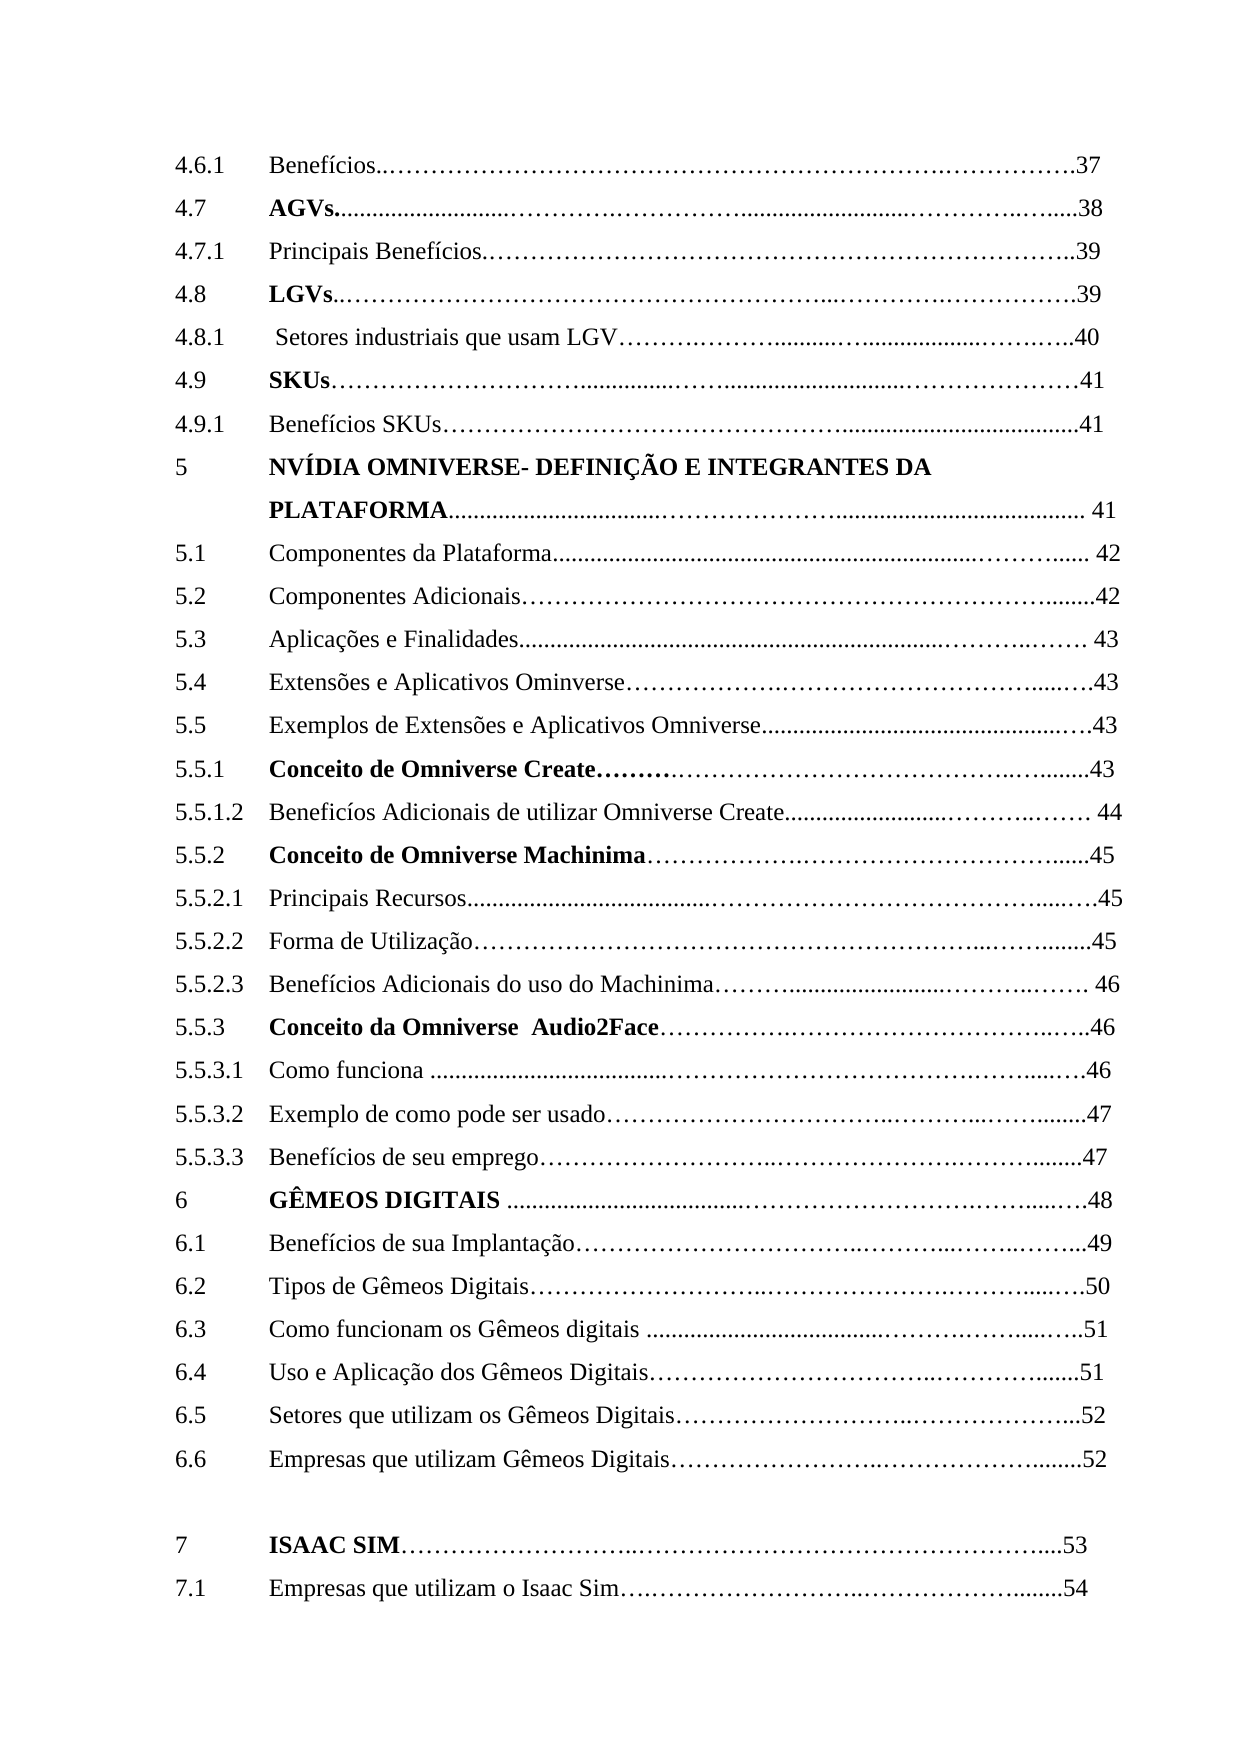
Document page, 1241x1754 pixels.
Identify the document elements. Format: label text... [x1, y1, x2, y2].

text 5.5.3 Conceito da Omniverse Audio2Face…………….…………………………..…..46 [175, 1012, 1123, 1041]
text 6.1 Benefícios de sua Implantação……………………………..………...……..……...49 [175, 1228, 1123, 1257]
text 5.5 Exemplos de Extensões e Aplicativos Omniverse................................................….43 [175, 711, 1123, 739]
text 5.5.3.2 Exemplo de como pode ser usado……………………………..………...……........47 [175, 1099, 1123, 1127]
text 5.4 Extensões e Aplicativos Ominverse……………….………………………….....….43 [175, 667, 1123, 696]
text 5.3 Aplicações e Finalidades....................................................................………..……. 43 [175, 624, 1123, 653]
text 4.9 SKUs…………………………...............…….............................…………………41 [175, 366, 1123, 394]
text 6 GÊMEOS DIGITAIS ......................................……………………….…….....….48 [175, 1185, 1123, 1214]
text 4.6.1 Benefícios..………………………………………………………….…………….37 [175, 150, 1123, 179]
text 4.8 LGVs..…………………………………………………...………….…………….39 [175, 279, 1123, 308]
text 5.5.1 Conceito de Omniverse Create……….…………………………………..…........43 [175, 754, 1123, 782]
text 6.3 Como funcionam os Gêmeos digitais ......................................……….…….....…..51 [175, 1314, 1123, 1343]
text 5.5.2.2 Forma de Utilização……………………………………………………...……........45 [175, 926, 1123, 955]
text 7 ISAAC SIM………………………..…………………………………………....53 [175, 1530, 1123, 1559]
text 6.6 Empresas que utilizam Gêmeos Digitais……………………..………………........52 [175, 1444, 1123, 1472]
text 5.1 Componentes da Plataforma....................................................................………...... 42 [175, 538, 1123, 567]
text 4.7 AGVs............................………….……………...........................…………..….....38 [175, 193, 1123, 222]
text 5.5.2 Conceito de Omniverse Machinima……………….…………………………......45 [175, 840, 1123, 869]
text 5.5.1.2 Beneficíos Adicionais de utilizar Omniverse Create..........................………..……. 44 [175, 797, 1123, 826]
text 4.7.1 Principais Benefícios.……………………………………………………………..39 [175, 236, 1123, 265]
text 5 NVÍDIA OMNIVERSE- DEFINIÇÃO E INTEGRANTES DA PLATAFORMA..................................…………………........................................ 41 [175, 452, 1123, 524]
text 7.1 Empresas que utilizam o Isaac Sim….……………………..………………........54 [175, 1573, 1123, 1602]
text 5.5.3.3 Benefícios de seu emprego………………………..………………….………........47 [175, 1142, 1123, 1171]
text 6.4 Uso e Aplicação dos Gêmeos Digitais……………………………..………….......51 [175, 1357, 1123, 1386]
text 4.9.1 Benefícios SKUs…………………………………………......................................41 [175, 409, 1123, 437]
text 4.8.1 Setores industriais que usam LGV……….………..........…...................…….…..40 [175, 322, 1123, 351]
text 6.2 Tipos de Gêmeos Digitais………………………..………………….……….....….50 [175, 1271, 1123, 1300]
text 6.5 Setores que utilizam os Gêmeos Digitais………………………..………………...52 [175, 1401, 1123, 1429]
text 5.5.2.1 Principais Recursos.......................................………………………………….....….45 [175, 883, 1123, 912]
text 5.5.2.3 Benefícios Adicionais do uso do Machinima……….........................………..……. 46 [175, 969, 1123, 998]
text 5.2 Componentes Adicionais………………………………………………………........42 [175, 581, 1123, 610]
text 5.5.3.1 Como funciona ......................................……………………………….…….....….46 [175, 1056, 1123, 1084]
